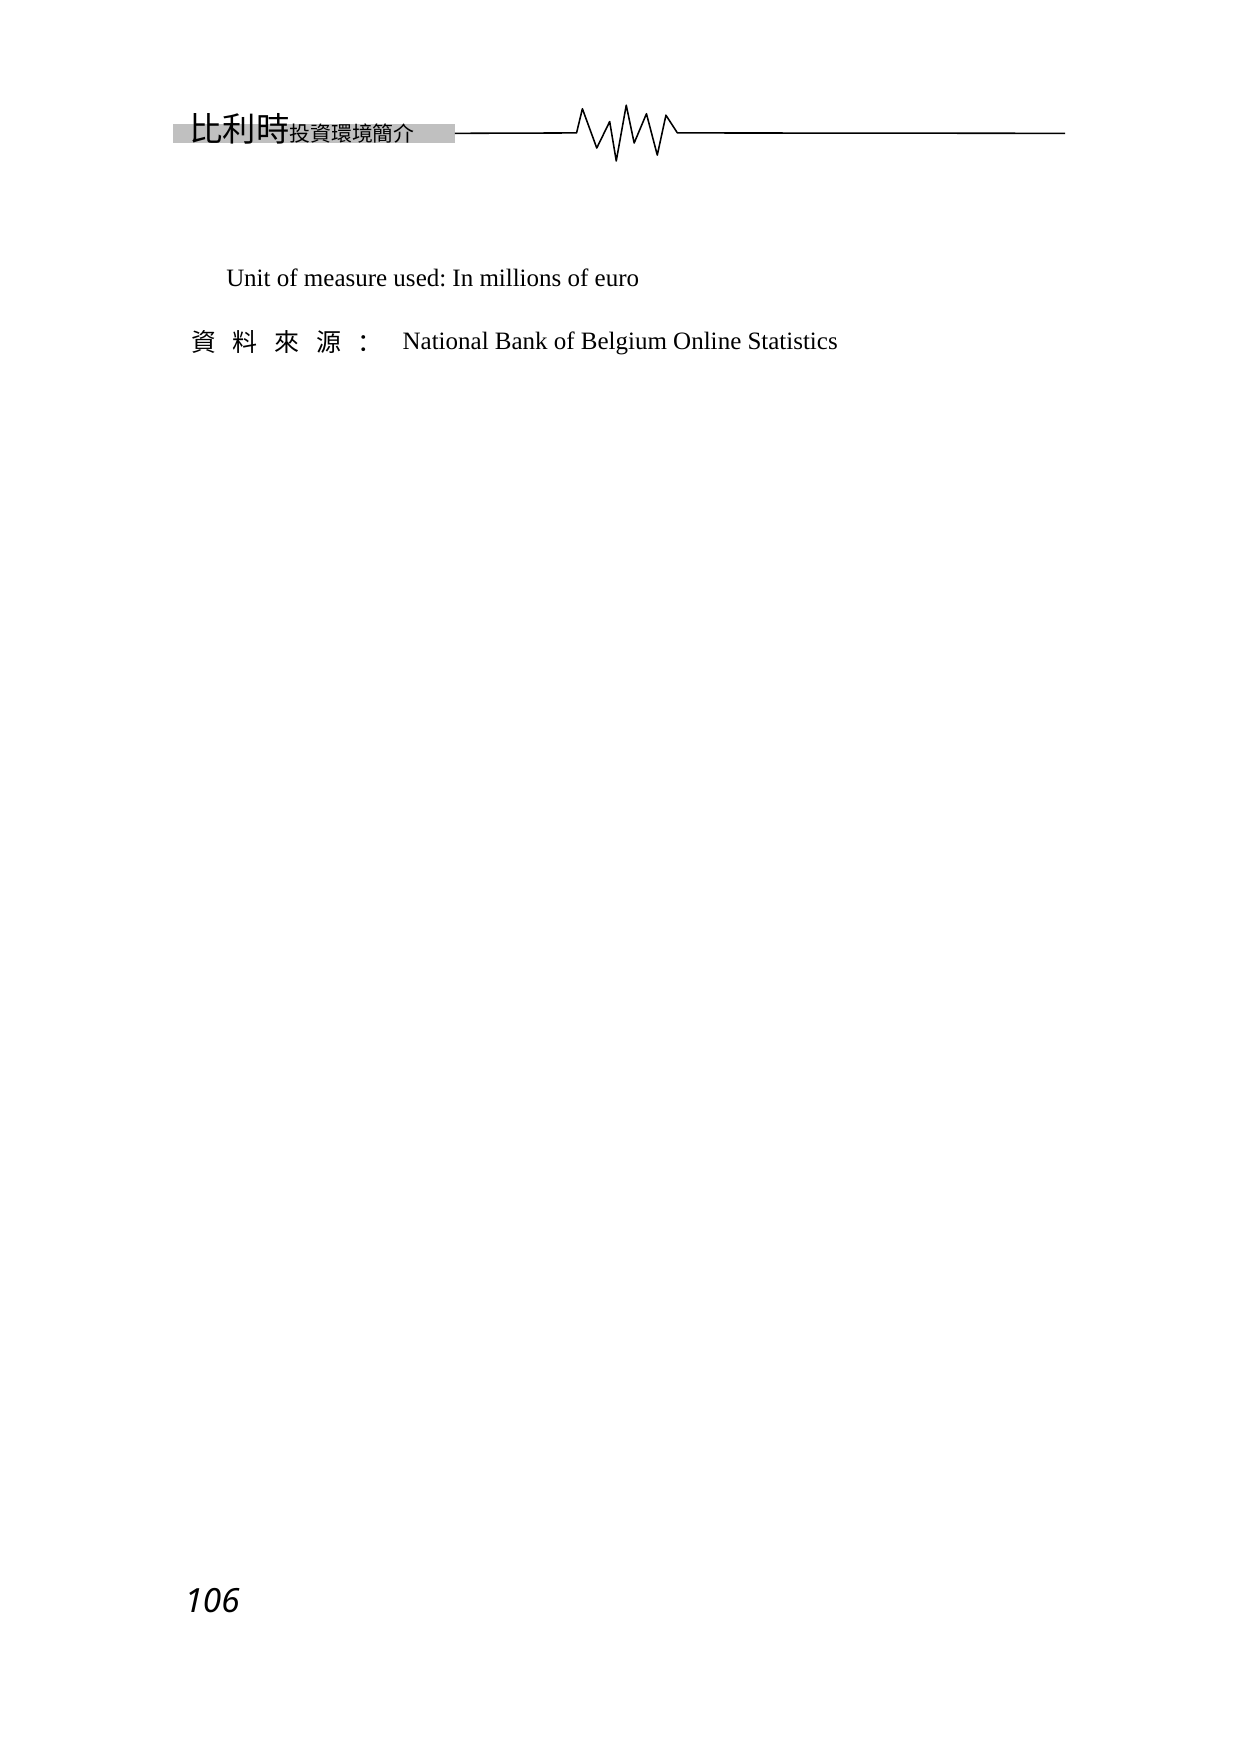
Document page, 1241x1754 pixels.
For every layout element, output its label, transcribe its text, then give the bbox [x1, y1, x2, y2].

text 資料來源：National Bank of Belgium Online Statistics [183, 299, 1058, 361]
text Unit of measure used: In millions of euro [183, 236, 1058, 299]
